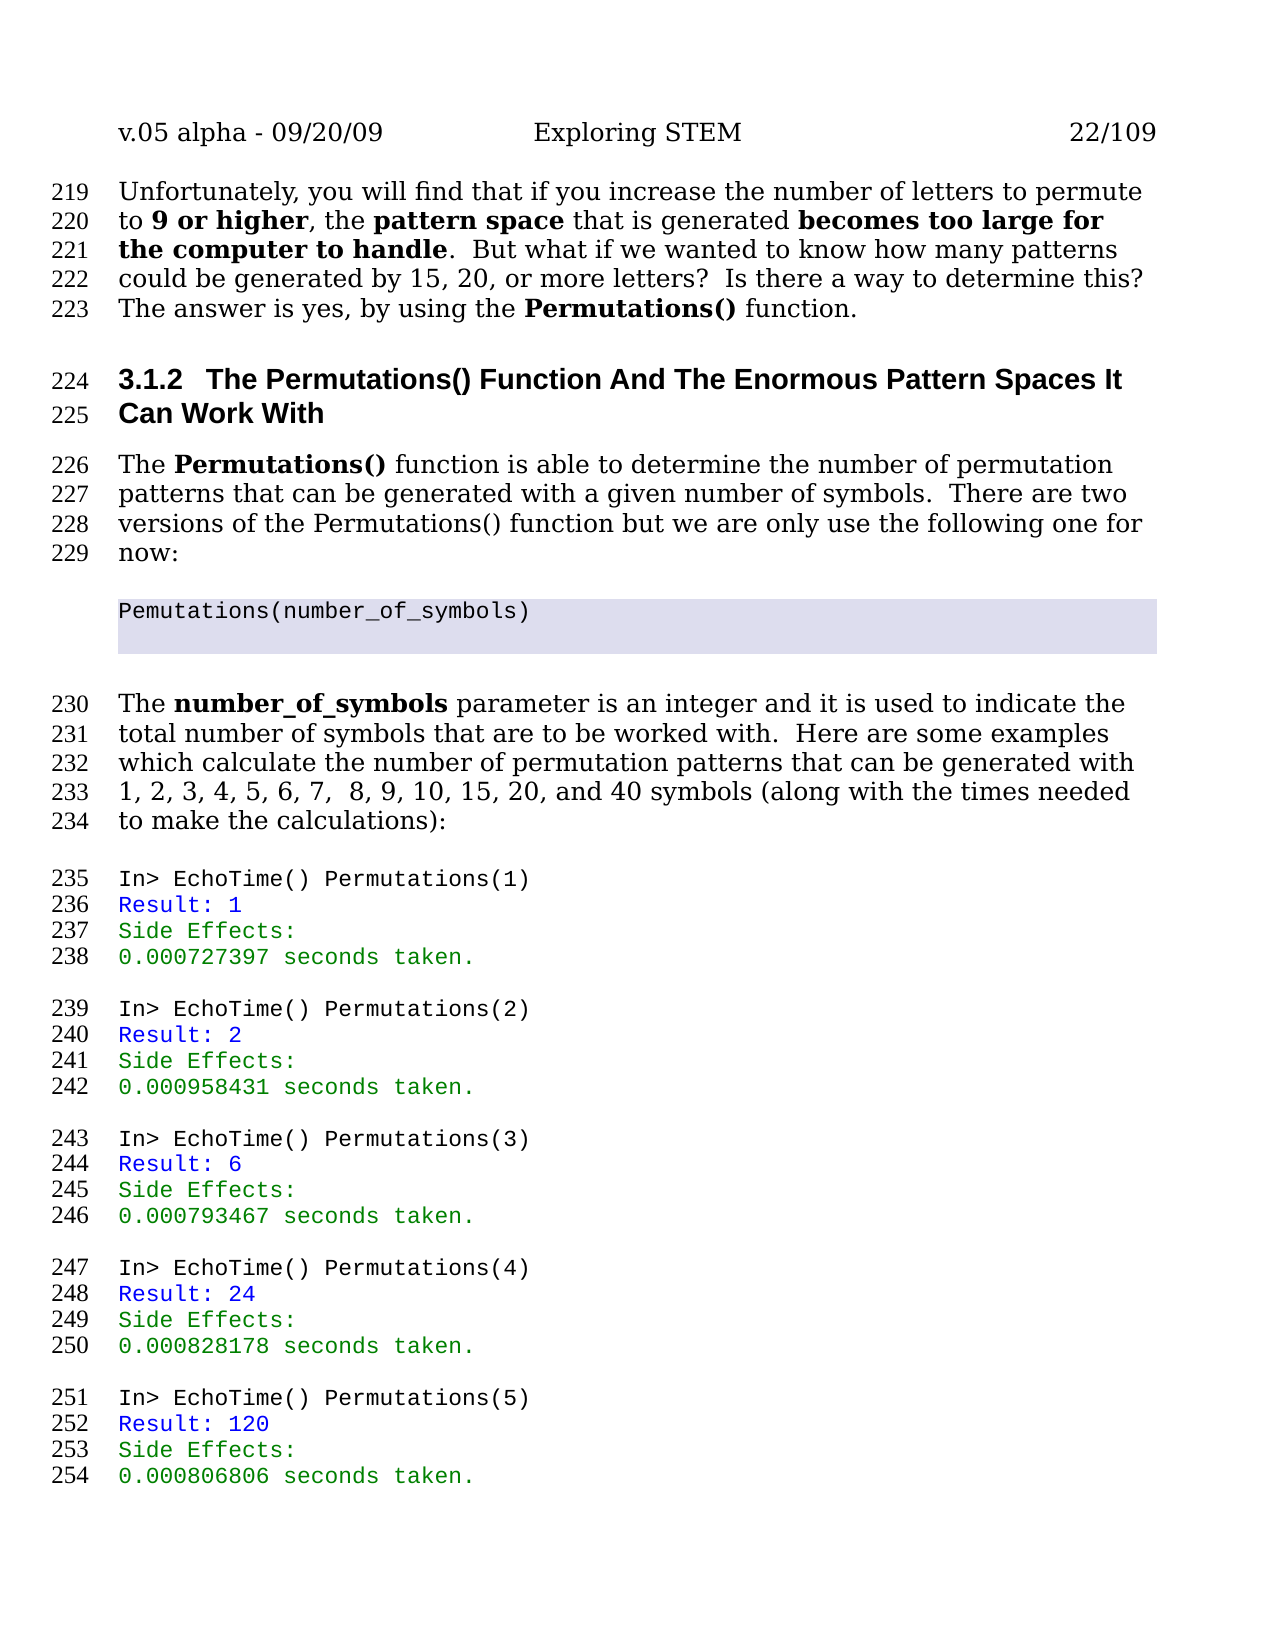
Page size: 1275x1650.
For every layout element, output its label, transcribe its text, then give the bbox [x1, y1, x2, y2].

text 0.000958431 seconds taken. [118, 1075, 1157, 1101]
text Side Effects: [118, 1179, 1157, 1205]
text 0.000828178 seconds taken. [118, 1334, 1157, 1360]
text In> EchoTime() Permutations(5) [118, 1386, 1157, 1412]
text Side Effects: [118, 1308, 1157, 1334]
text 0.000727397 seconds taken. [118, 945, 1157, 971]
text Result: 24 [118, 1282, 1157, 1308]
text The number_of_symbols parameter is an integer and it is used to indicate the total number of symbols that are to be worked with. Here are some examples which calculate the number of permutation patterns that can be generated with 1, 2, 3, 4, 5, 6, 7, 8, 9, 10, 15, 20, and 40 symbols (along with the times needed to make the calculations): [118, 689, 1157, 836]
text In> EchoTime() Permutations(4) [118, 1257, 1157, 1282]
table_header Pemutations(number_of_symbols) [118, 599, 1157, 654]
text In> EchoTime() Permutations(3) [118, 1127, 1157, 1153]
text In> EchoTime() Permutations(1) [118, 867, 1157, 893]
text Side Effects: [118, 919, 1157, 945]
text The Permutations() function is able to determine the number of permutation patterns that can be generated with a given number of symbols. There are two versions of the Permutations() function but we are only use the following one for now: [118, 450, 1157, 567]
text Result: 6 [118, 1153, 1157, 1179]
text Side Effects: [118, 1049, 1157, 1075]
text Result: 2 [118, 1023, 1157, 1049]
subtitle The Permutations() Function And The Enormous Pattern Spaces It Can Work With [118, 362, 1157, 429]
text Unfortunately, you will find that if you increase the number of letters to permute to 9 or higher, the pattern space that is generated becomes too large for the computer to handle. But what if we wanted to know how many patterns could be generated by 15, 20, or more letters? Is there a way to determine this? The answer is yes, by using the Permutations() function. [118, 177, 1157, 323]
text Side Effects: [118, 1438, 1157, 1464]
text Result: 120 [118, 1412, 1157, 1438]
text 0.000793467 seconds taken. [118, 1205, 1157, 1231]
text 0.000806806 seconds taken. [118, 1464, 1157, 1490]
text Result: 1 [118, 893, 1157, 919]
text In> EchoTime() Permutations(2) [118, 997, 1157, 1023]
